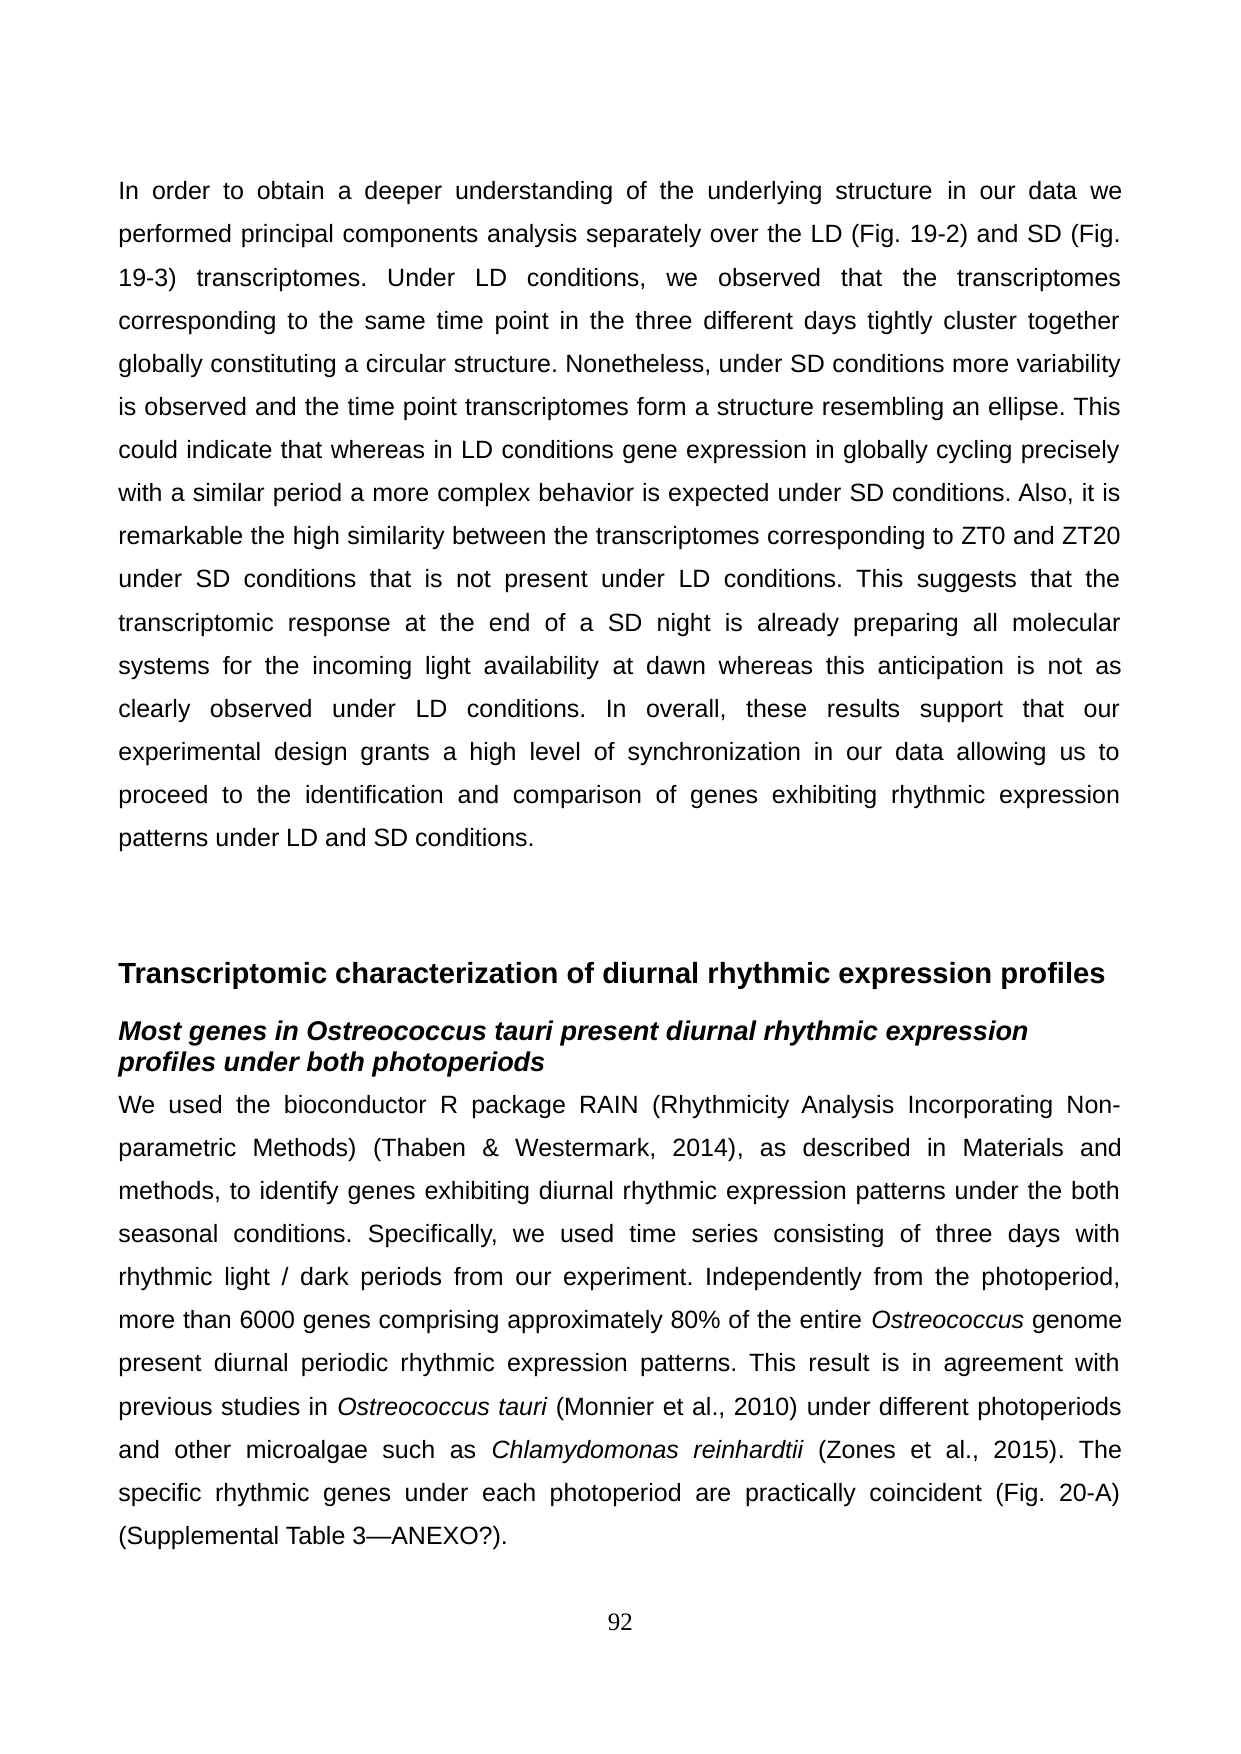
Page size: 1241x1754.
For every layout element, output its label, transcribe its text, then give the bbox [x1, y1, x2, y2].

text In order to obtain a deeper understanding of the underlying structure in our data we performed principal components analysis separately over the LD (Fig. 19-2) and SD (Fig. 19-3) transcriptomes. Under LD conditions, we observed that the transcriptomes corresponding to the same time point in the three different days tightly cluster together globally constituting a circular structure. Nonetheless, under SD conditions more variability is observed and the time point transcriptomes form a structure resembling an ellipse. This could indicate that whereas in LD conditions gene expression in globally cycling precisely with a similar period a more complex behavior is expected under SD conditions. Also, it is remarkable the high similarity between the transcriptomes corresponding to ZT0 and ZT20 under SD conditions that is not present under LD conditions. This suggests that the transcriptomic response at the end of a SD night is already preparing all molecular systems for the incoming light availability at dawn whereas this anticipation is not as clearly observed under LD conditions. In overall, these results support that our experimental design grants a high level of synchronization in our data allowing us to proceed to the identification and comparison of genes exhibiting rhythmic expression patterns under LD and SD conditions. [118, 176, 1122, 852]
subtitle Transcriptomic characterization of diurnal rhythmic expression profiles [118, 956, 1122, 990]
subtitle Most genes in Ostreococcus tauri present diurnal rhythmic expression profiles under both photoperiods [118, 1015, 1122, 1077]
text We used the bioconductor R package RAIN (Rhythmicity Analysis Incorporating Non-parametric Methods) (Thaben & Westermark, 2014)⁠, as described in Materials and methods, to identify genes exhibiting diurnal rhythmic expression patterns under the both seasonal conditions. Specifically, we used time series consisting of three days with rhythmic light / dark periods from our experiment. Independently from the photoperiod, more than 6000 genes comprising approximately 80% of the entire Ostreococcus genome present diurnal periodic rhythmic expression patterns. This result is in agreement with previous studies in Ostreococcus tauri (Monnier et al., 2010)⁠ under different photoperiods and other microalgae such as Chlamydomonas reinhardtii (Zones et al., 2015)⁠. The specific rhythmic genes under each photoperiod are practically coincident (Fig. 20-A) (Supplemental Table 3—ANEXO?). [118, 1090, 1122, 1550]
